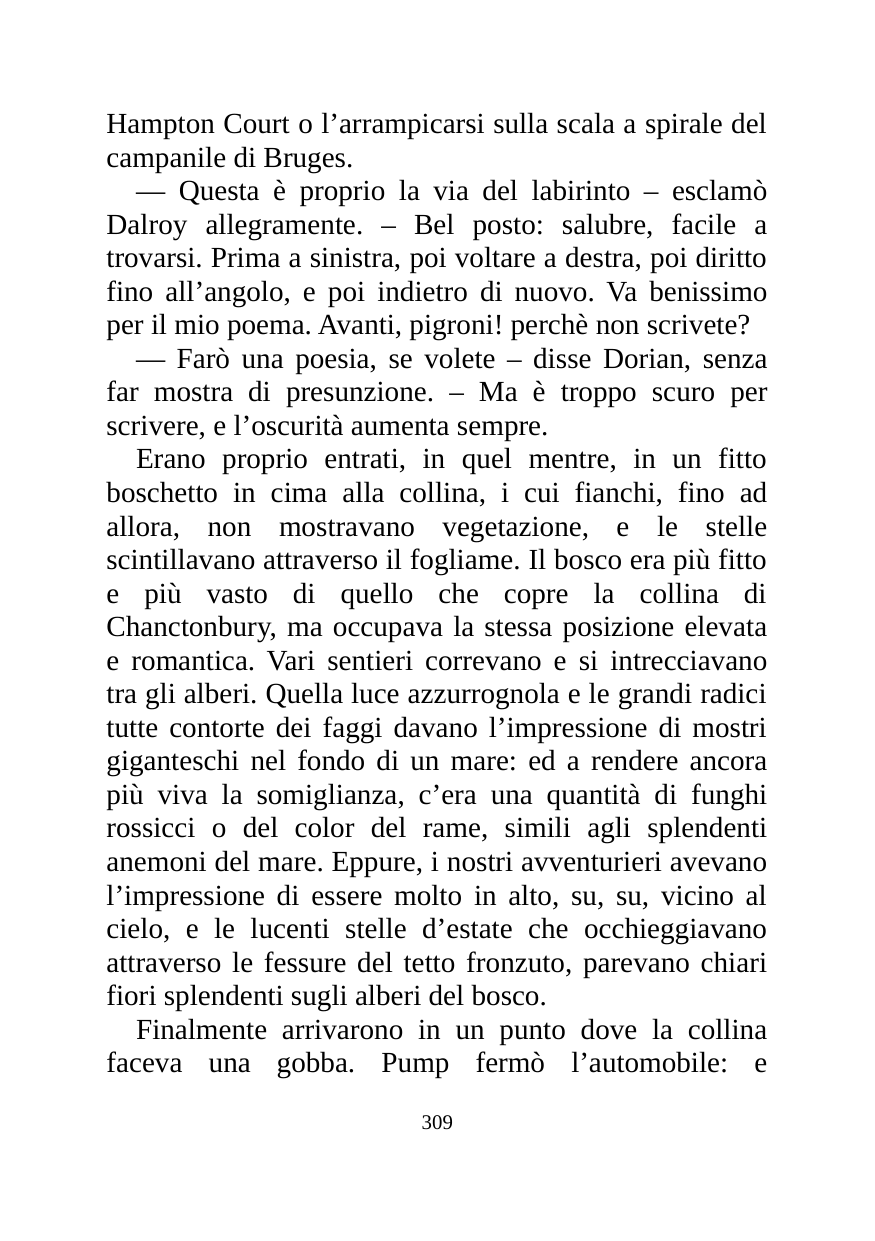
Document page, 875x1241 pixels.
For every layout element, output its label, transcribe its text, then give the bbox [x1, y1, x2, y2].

text — Farò una poesia, se volete – disse Dorian, senza far mostra di presunzione. – Ma è troppo scuro per scrivere, e l’oscurità aumenta sempre. [106, 341, 768, 442]
text Erano proprio entrati, in quel mentre, in un fitto boschetto in cima alla collina, i cui fianchi, fino ad allora, non mostravano vegetazione, e le stelle scintillavano attraverso il fogliame. Il bosco era più fitto e più vasto di quello che copre la collina di Chanctonbury, ma occupava la stessa posizione elevata e romantica. Vari sentieri correvano e si intrecciavano tra gli alberi. Quella luce azzurrognola e le grandi radici tutte contorte dei faggi davano l’impressione di mostri giganteschi nel fondo di un mare: ed a rendere ancora più viva la somiglianza, c’era una quantità di funghi rossicci o del color del rame, simili agli splendenti anemoni del mare. Eppure, i nostri avventurieri avevano l’impressione di essere molto in alto, su, su, vicino al cielo, e le lucenti stelle d’estate che occhieggiavano attraverso le fessure del tetto fronzuto, parevano chiari fiori splendenti sugli alberi del bosco. [106, 442, 768, 1012]
text — Questa è proprio la via del labirinto – esclamò Dalroy allegramente. – Bel posto: salubre, facile a trovarsi. Prima a sinistra, poi voltare a destra, poi diritto fino all’angolo, e poi indietro di nuovo. Va benissimo per il mio poema. Avanti, pigroni! perchè non scrivete? [106, 173, 768, 341]
text Finalmente arrivarono in un punto dove la collina faceva una gobba. Pump fermò l’automobile: e [106, 1012, 768, 1079]
text Hampton Court o l’arrampicarsi sulla scala a spirale del campanile di Bruges. [106, 106, 768, 173]
